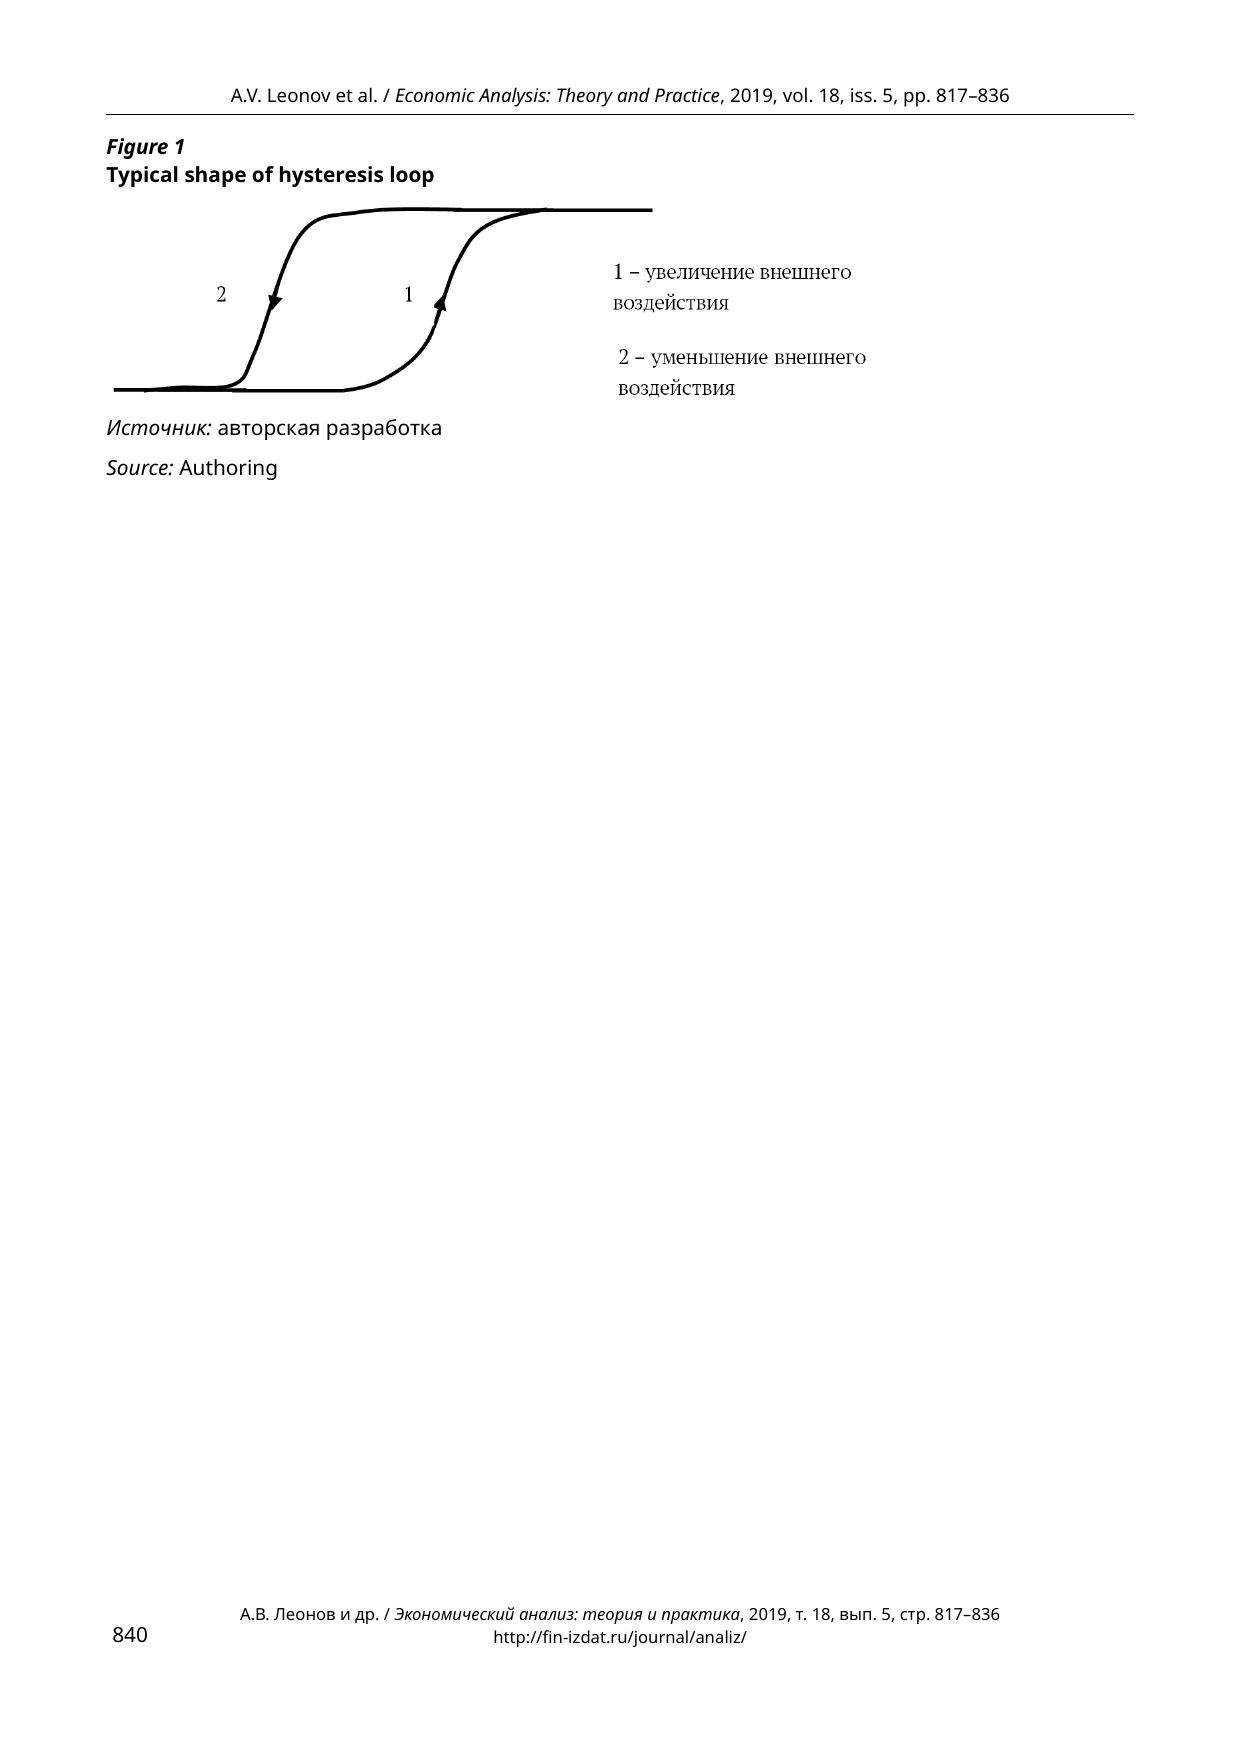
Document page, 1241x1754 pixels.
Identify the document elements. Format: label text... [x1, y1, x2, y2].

text Figure 1 [106, 132, 1134, 160]
text Источник: авторская разработка [106, 413, 1134, 441]
text Source: Authoring [106, 453, 1134, 481]
picture [106, 200, 871, 401]
text Typical shape of hysteresis loop [106, 160, 1134, 189]
